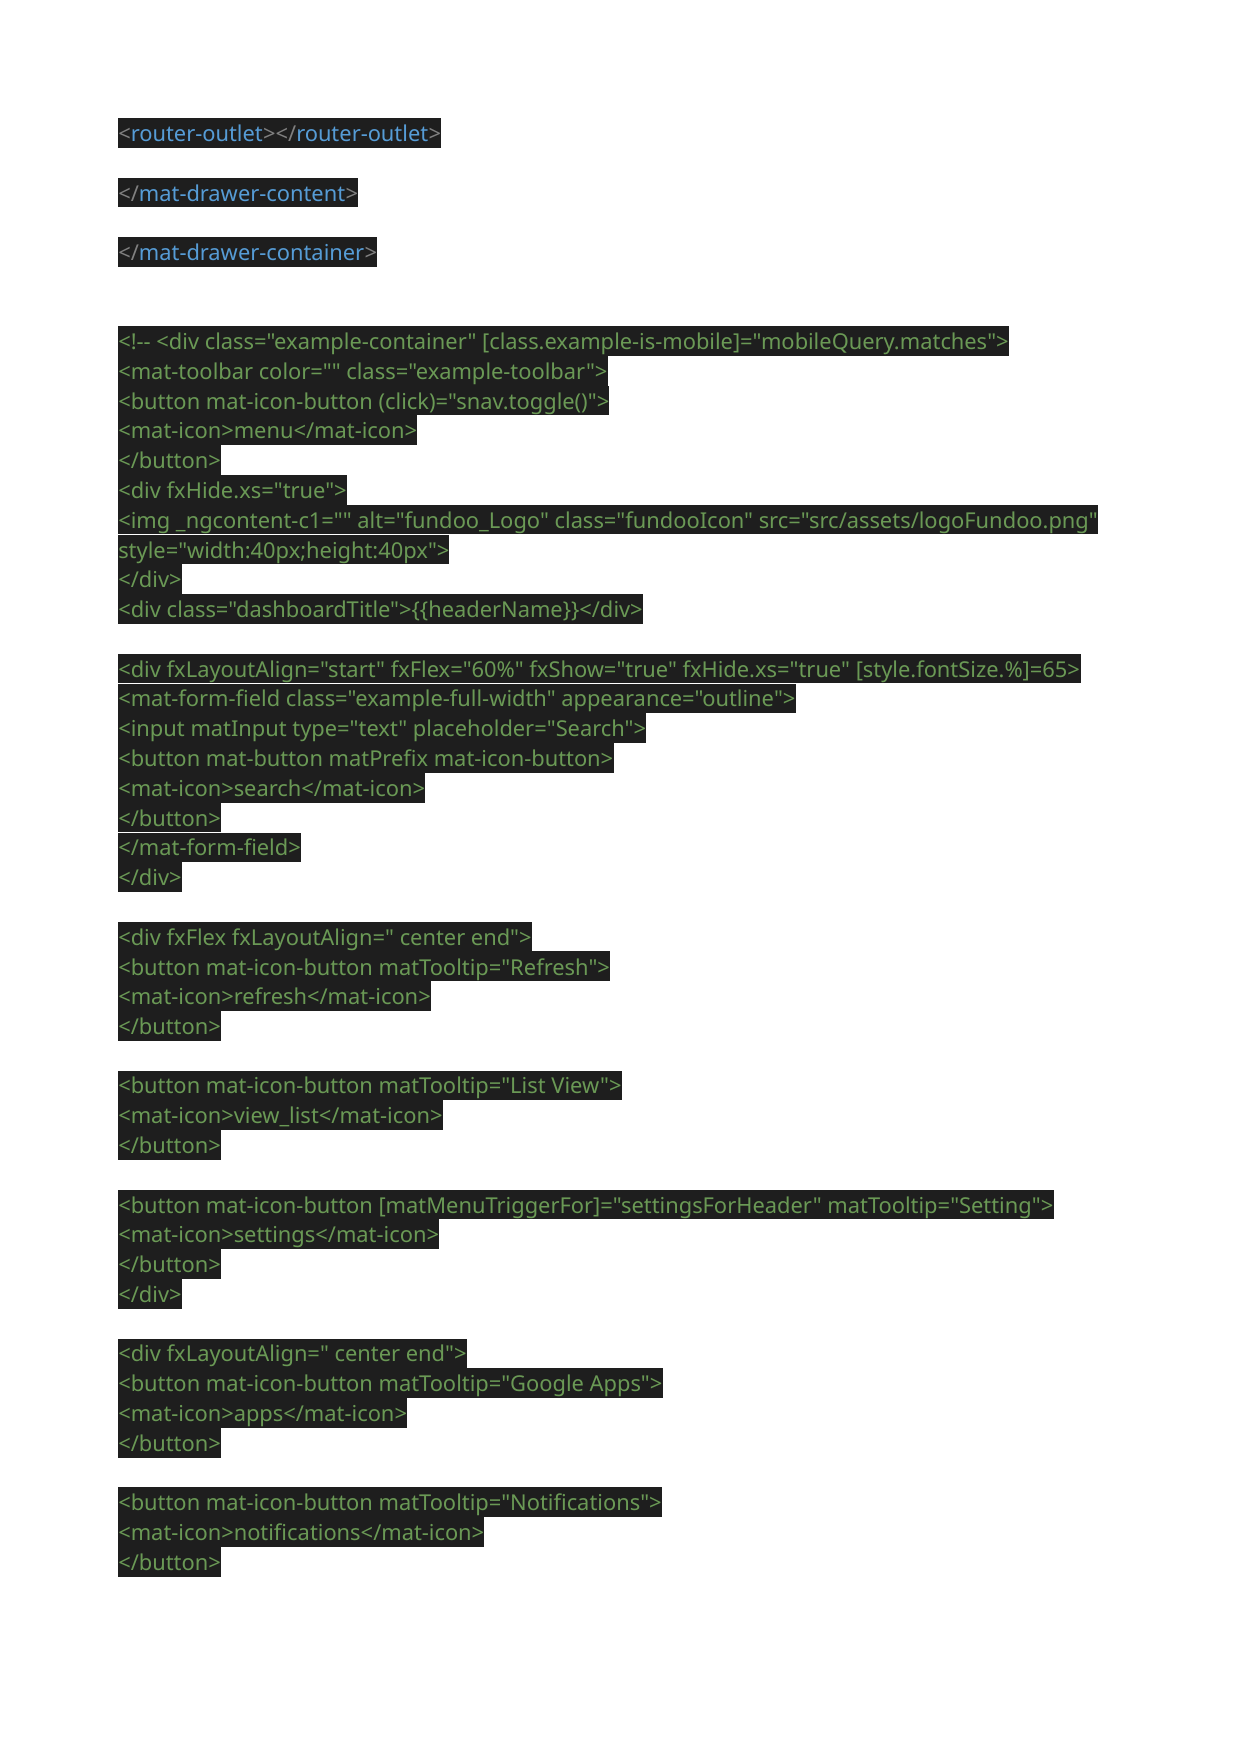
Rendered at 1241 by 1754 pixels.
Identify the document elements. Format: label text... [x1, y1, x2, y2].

text <button mat-icon-button (click)="snav.toggle()"> [118, 386, 1122, 415]
text </button> [118, 445, 1122, 475]
text </button> [118, 1130, 1122, 1160]
text <button mat-icon-button matTooltip="Notifications"> [118, 1487, 1122, 1517]
text <div class="dashboardTitle">{{headerName}}</div> [118, 594, 1122, 624]
text <mat-icon>search</mat-icon> [118, 773, 1122, 803]
text <mat-icon>notifications</mat-icon> [118, 1517, 1122, 1547]
text <button mat-button matPrefix mat-icon-button> [118, 743, 1122, 773]
text <div fxLayoutAlign=" center end"> [118, 1338, 1122, 1368]
text <button mat-icon-button matTooltip="List View"> [118, 1071, 1122, 1100]
text <!-- <div class="example-container" [class.example-is-mobile]="mobileQuery.matches"> [118, 326, 1122, 356]
text </mat-drawer-content> [118, 178, 1122, 207]
text <div fxLayoutAlign="start" fxFlex="60%" fxShow="true" fxHide.xs="true" [style.fontSize.%]=65> [118, 654, 1122, 683]
text <mat-toolbar color="" class="example-toolbar"> [118, 356, 1122, 386]
text </mat-form-field> [118, 832, 1122, 862]
text <input matInput type="text" placeholder="Search"> [118, 713, 1122, 743]
text </div> [118, 862, 1122, 892]
text <button mat-icon-button [matMenuTriggerFor]="settingsForHeader" matTooltip="Setting"> [118, 1189, 1122, 1219]
text </mat-drawer-container> [118, 237, 1122, 267]
text </button> [118, 803, 1122, 832]
text </button> [118, 1249, 1122, 1279]
text style="width:40px;height:40px"> [118, 534, 1122, 564]
text <div fxFlex fxLayoutAlign=" center end"> [118, 922, 1122, 951]
text <button mat-icon-button matTooltip="Refresh"> [118, 951, 1122, 981]
text <img _ngcontent-c1="" alt="fundoo_Logo" class="fundooIcon" src="src/assets/logoFundoo.png" [118, 505, 1122, 534]
text <mat-icon>settings</mat-icon> [118, 1219, 1122, 1249]
text <mat-icon>menu</mat-icon> [118, 415, 1122, 445]
text </button> [118, 1428, 1122, 1458]
text </button> [118, 1547, 1122, 1577]
text </button> [118, 1011, 1122, 1041]
text <mat-icon>apps</mat-icon> [118, 1398, 1122, 1428]
text </div> [118, 564, 1122, 594]
text </div> [118, 1279, 1122, 1309]
text <mat-icon>refresh</mat-icon> [118, 981, 1122, 1011]
text <div fxHide.xs="true"> [118, 475, 1122, 505]
text <button mat-icon-button matTooltip="Google Apps"> [118, 1368, 1122, 1398]
text <mat-icon>view_list</mat-icon> [118, 1100, 1122, 1130]
text <router-outlet></router-outlet> [118, 118, 1122, 148]
text <mat-form-field class="example-full-width" appearance="outline"> [118, 683, 1122, 713]
